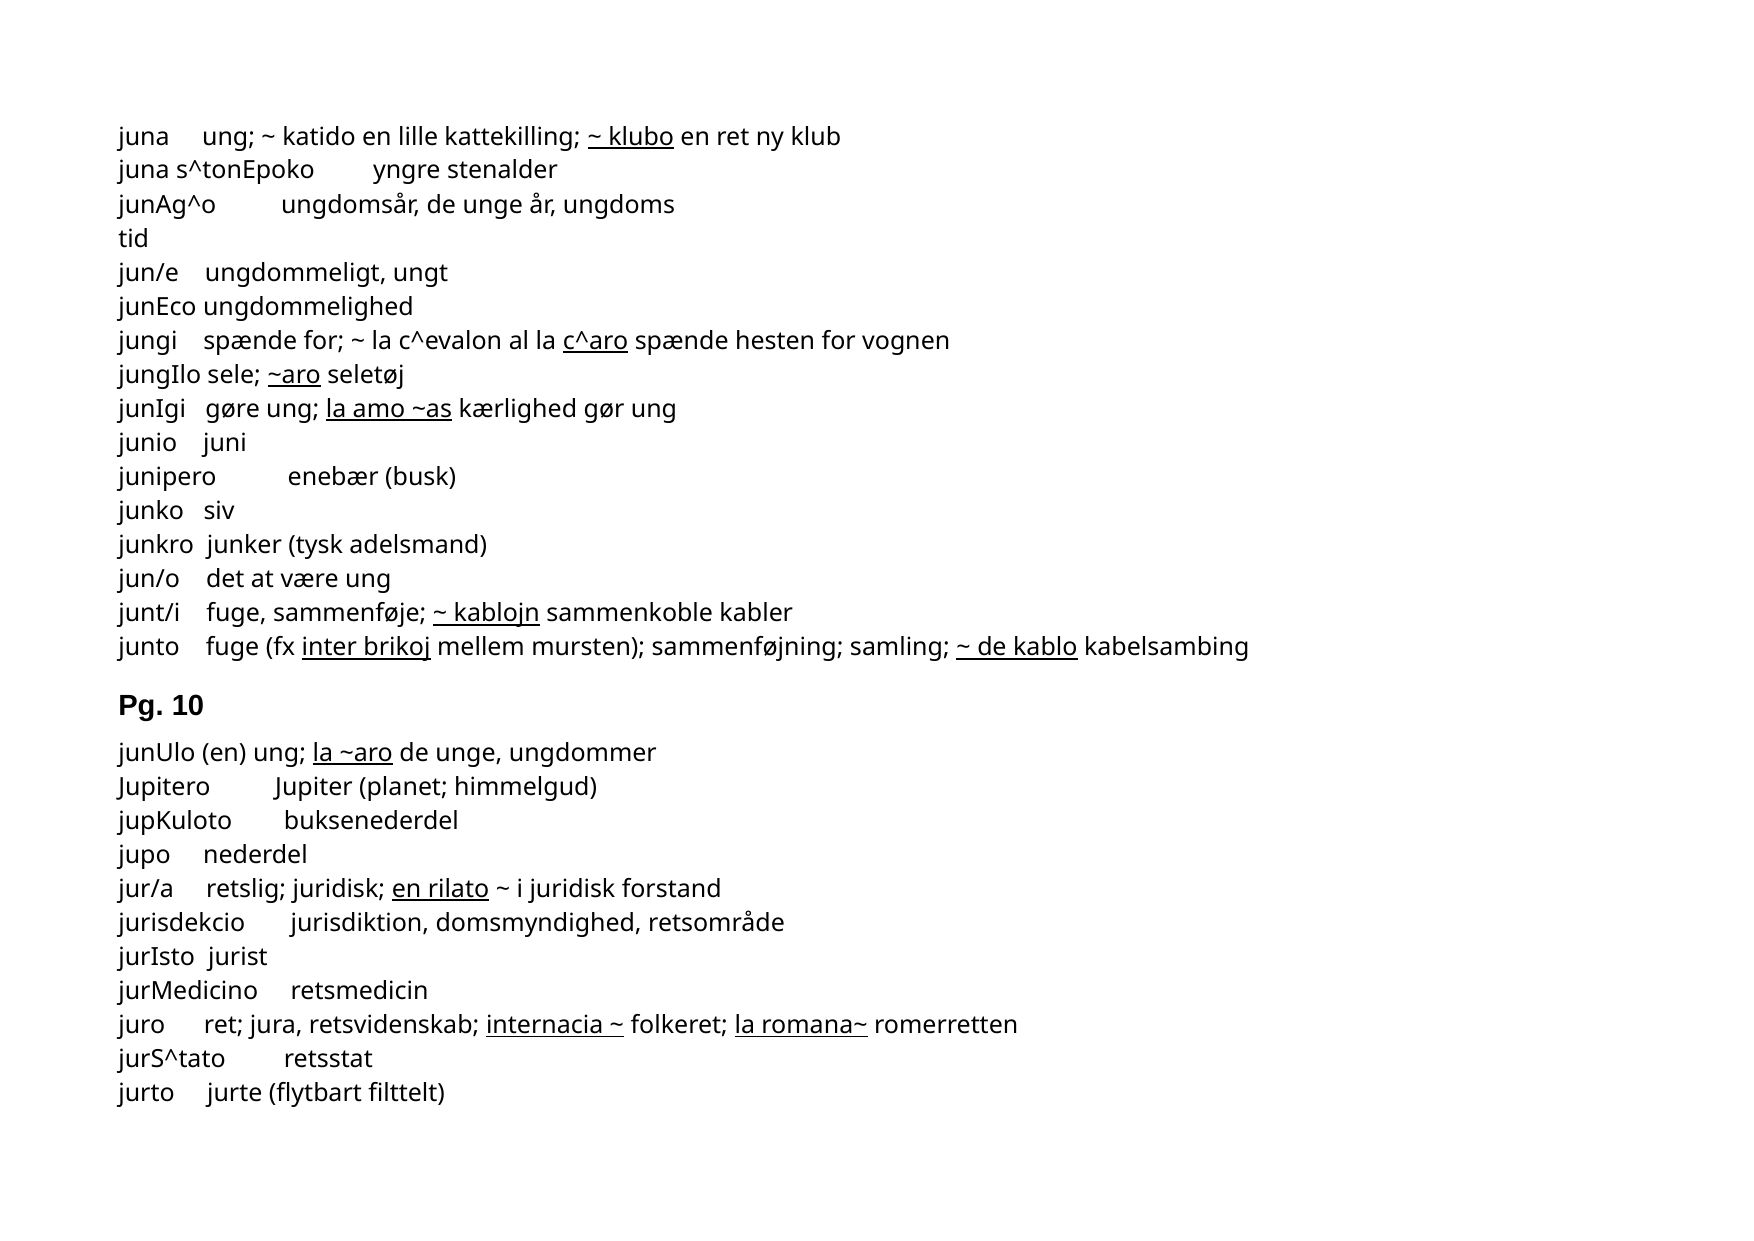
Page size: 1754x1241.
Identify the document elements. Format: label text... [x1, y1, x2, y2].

text junipero enebær (busk) [118, 459, 1636, 493]
text junUlo (en) ung; la ~aro de unge, ungdommer [118, 734, 1636, 768]
text jun/e ungdommeligt, ungt [118, 254, 1636, 288]
text junEco ungdommelighed [118, 288, 1636, 322]
subtitle Pg. 10 [118, 688, 1636, 722]
text jupo nederdel [118, 836, 1636, 870]
text Jupitero Jupiter (planet; himmelgud) [118, 768, 1636, 802]
text junAg^o ungdomsår, de unge år, ungdoms [118, 186, 1636, 220]
text jurIsto jurist [118, 938, 1636, 973]
text junIgi gøre ung; la amo ~as kærlighed gør ung [118, 391, 1636, 425]
text jurMedicino retsmedicin [118, 973, 1636, 1007]
text jurS^tato retsstat [118, 1041, 1636, 1075]
text jun/o det at være ung [118, 561, 1636, 595]
text juro ret; jura, retsvidenskab; internacia ~ folkeret; la romana~ romerretten [118, 1007, 1636, 1041]
text junkro junker (tysk adelsmand) [118, 527, 1636, 561]
text junko siv [118, 493, 1636, 527]
text jungIlo sele; ~aro seletøj [118, 357, 1636, 391]
text tid [118, 220, 1636, 254]
text junio juni [118, 425, 1636, 459]
text junt/i fuge, sammenføje; ~ kablojn sammenkoble kabler [118, 595, 1636, 629]
text junto fuge (fx inter brikoj mellem mursten); sammenføjning; samling; ~ de kablo kabelsambing [118, 629, 1636, 663]
text jurisdekcio jurisdiktion, domsmyndighed, retsområde [118, 904, 1636, 938]
text juna ung; ~ katido en lille kattekilling; ~ klubo en ret ny klub [118, 118, 1636, 152]
text jur/a retslig; juridisk; en rilato ~ i juridisk forstand [118, 870, 1636, 904]
text jurto jurte (flytbart filttelt) [118, 1075, 1636, 1109]
text juna s^tonEpoko yngre stenalder [118, 152, 1636, 186]
text jungi spænde for; ~ la c^evalon al la c^aro spænde hesten for vognen [118, 322, 1636, 357]
text jupKuloto buksenederdel [118, 802, 1636, 836]
